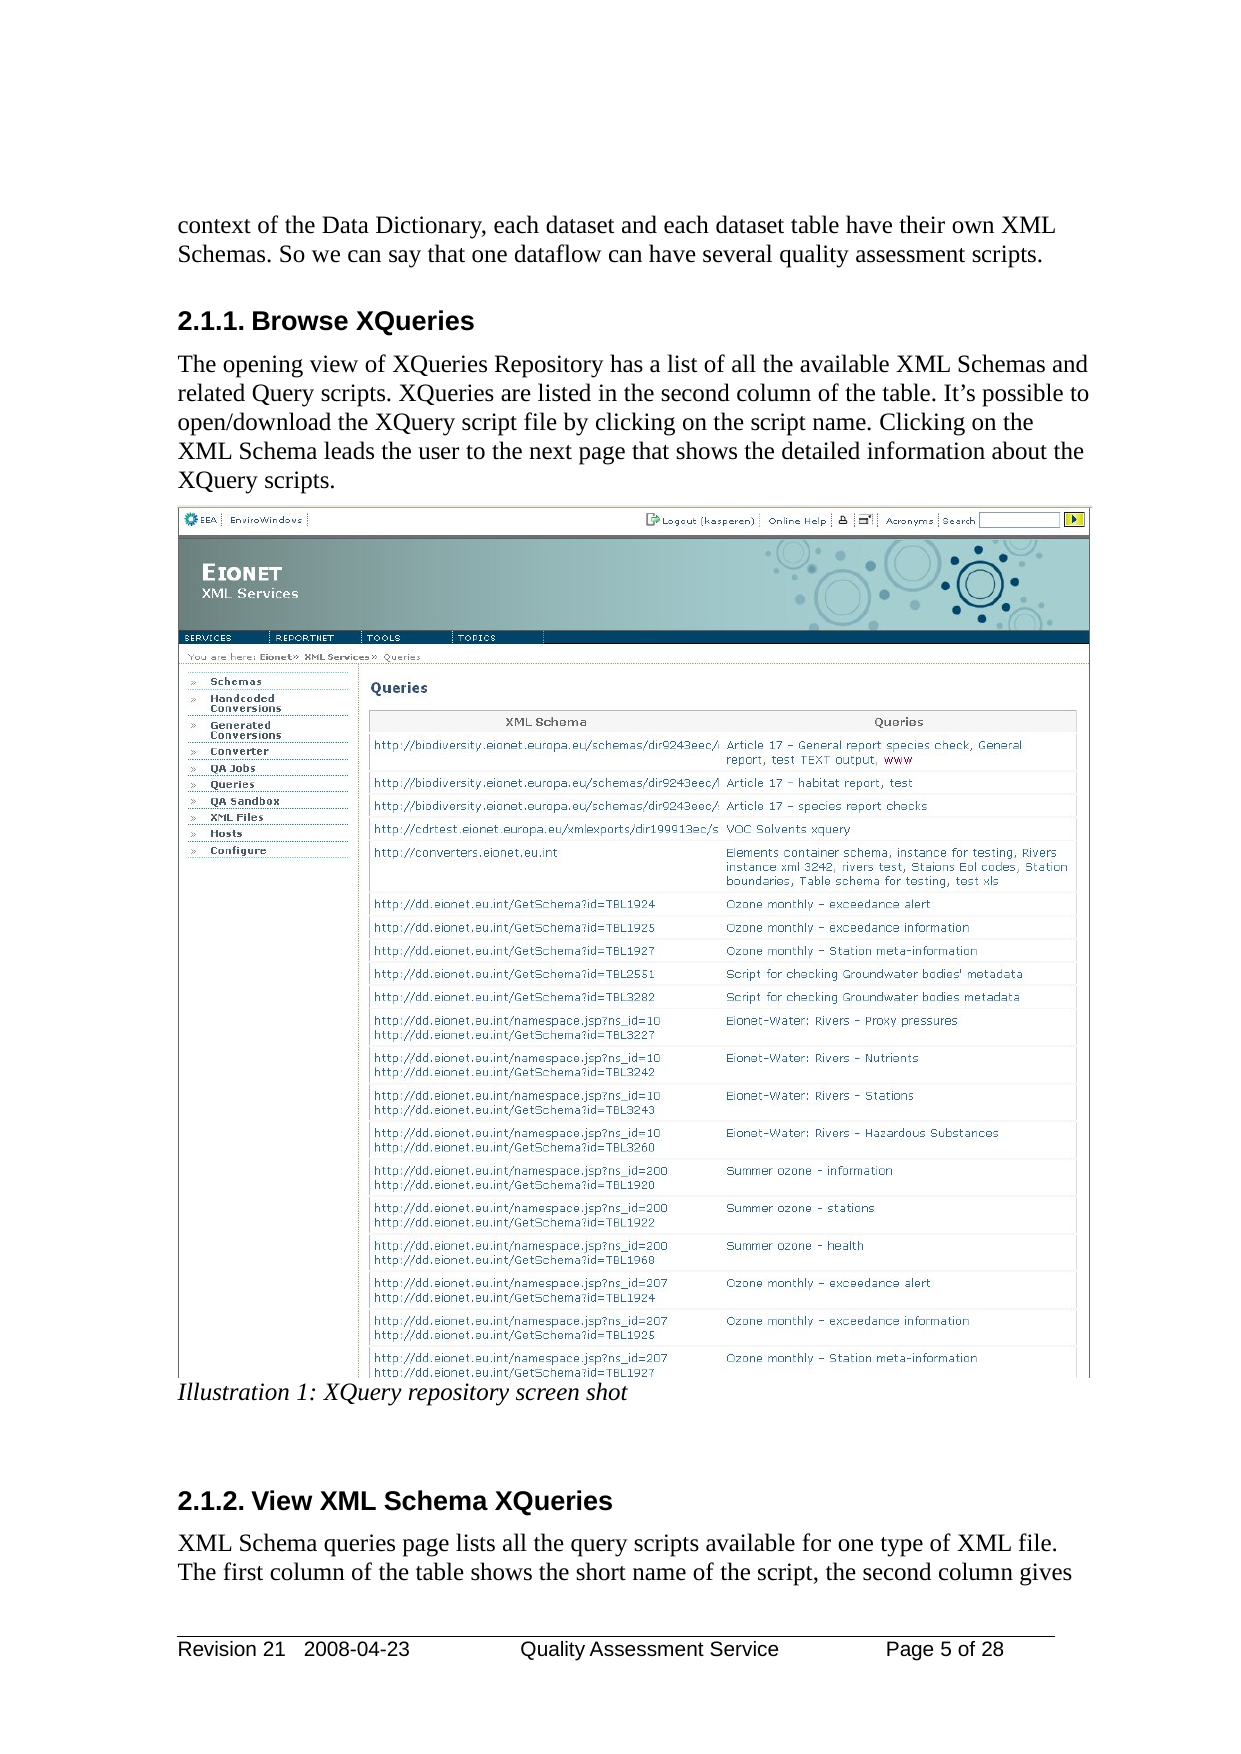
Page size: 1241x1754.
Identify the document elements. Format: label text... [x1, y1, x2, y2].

text Illustration 1: XQuery repository screen shot [177, 1378, 1092, 1406]
subtitle Browse XQueries [177, 305, 1092, 336]
text XML Schema queries page lists all the query scripts available for one type of XML file. The first column of the table shows the short name of the script, the second column gives [177, 1528, 1092, 1586]
text The opening view of XQueries Repository has a list of all the available XML Schemas and related Query scripts. XQueries are listed in the second column of the table. It’s possible to open/download the XQuery script file by clicking on the script name. Clicking on the XML Schema leads the user to the next page that shows the detailed information about the XQuery scripts. [177, 349, 1092, 494]
picture [177, 505, 1093, 1378]
subtitle View XML Schema XQueries [177, 1485, 1092, 1516]
text context of the Data Dictionary, each dataset and each dataset table have their own XML Schemas. So we can say that one dataflow can have several quality assessment scripts. [177, 210, 1092, 268]
